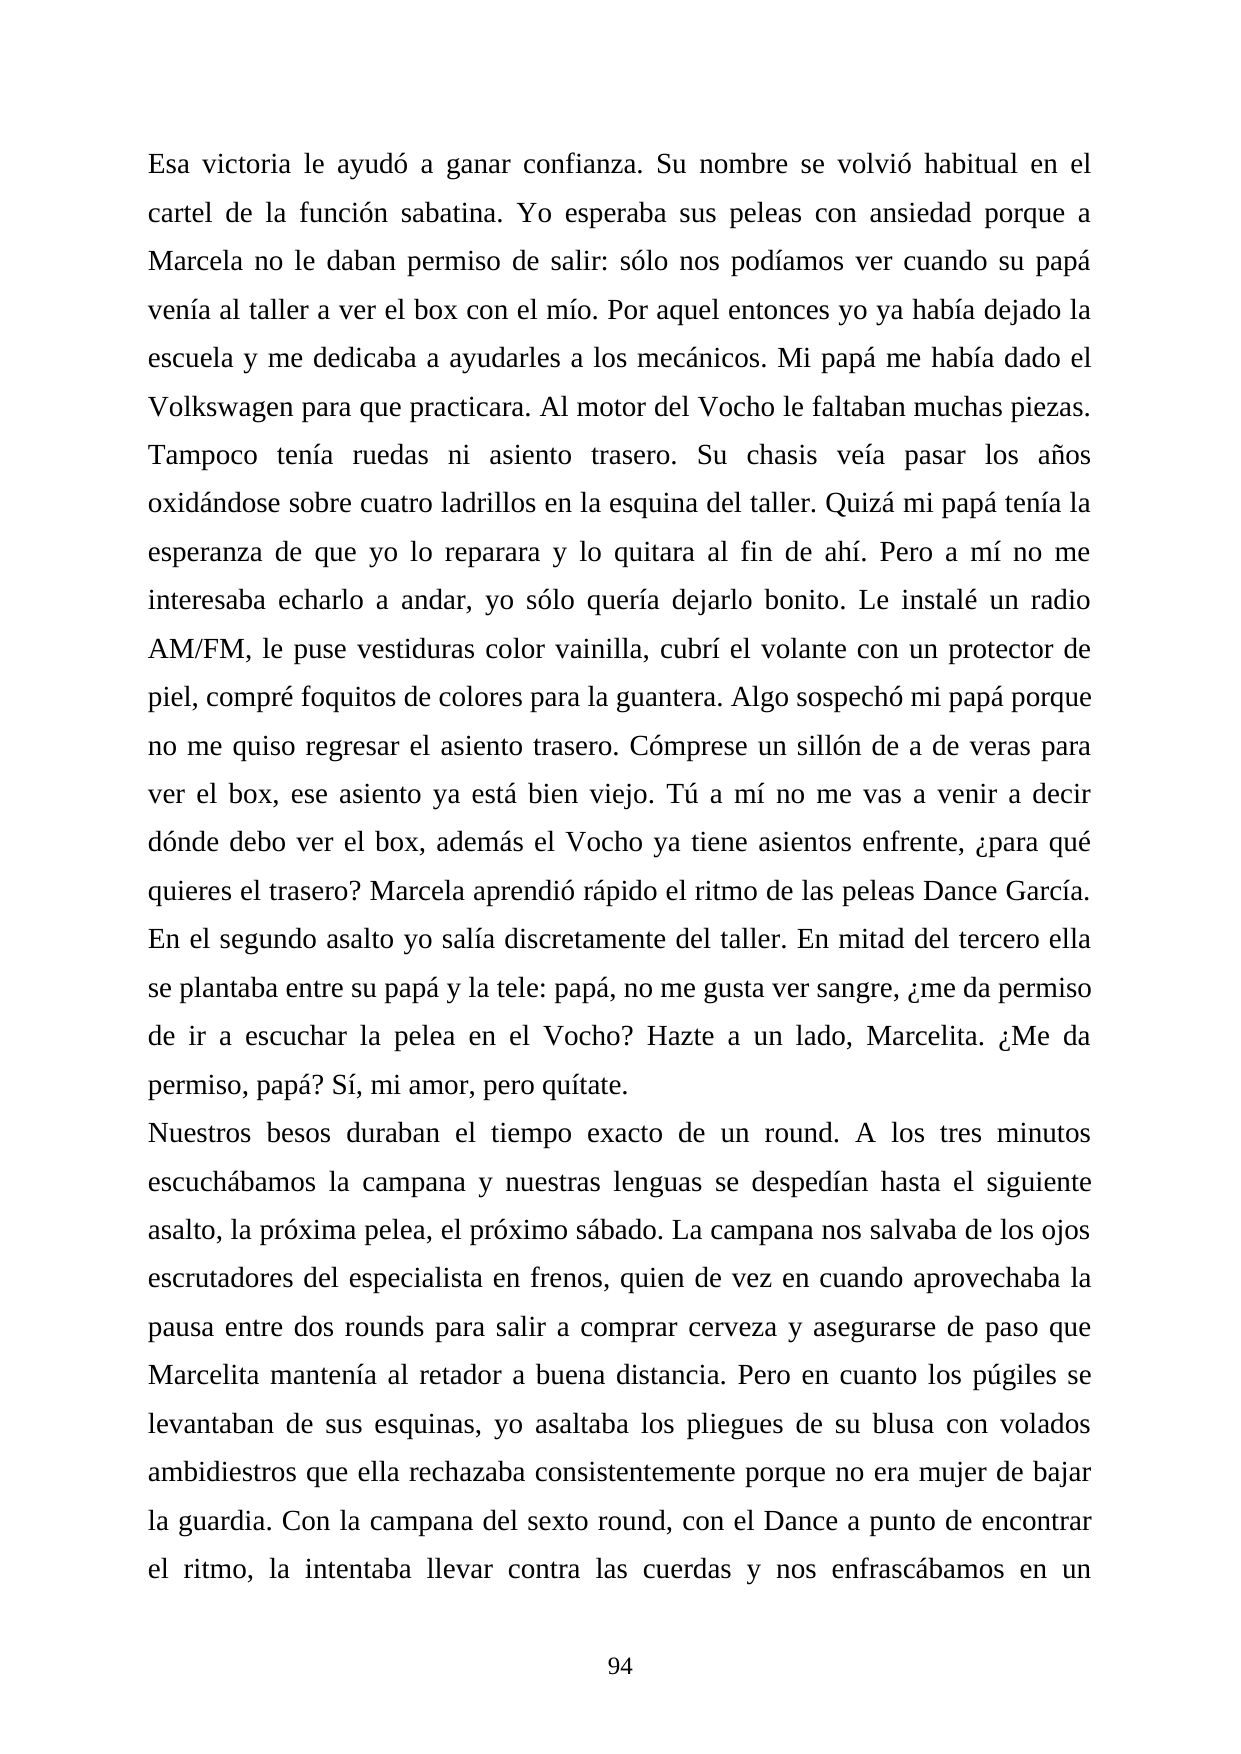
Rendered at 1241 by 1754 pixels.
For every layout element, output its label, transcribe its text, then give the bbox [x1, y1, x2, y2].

text Nuestros besos duraban el tiempo exacto de un round. A los tres minutos escuchábamos la campana y nuestras lenguas se despedían hasta el siguiente asalto, la próxima pelea, el próximo sábado. La campana nos salvaba de los ojos escrutadores del especialista en frenos, quien de vez en cuando aprovechaba la pausa entre dos rounds para salir a comprar cerveza y asegurarse de paso que Marcelita mantenía al retador a buena distancia. Pero en cuanto los púgiles se levantaban de sus esquinas, yo asaltaba los pliegues de su blusa con volados ambidiestros que ella rechazaba consistentemente porque no era mujer de bajar la guardia. Con la campana del sexto round, con el Dance a punto de encontrar el ritmo, la intentaba llevar contra las cuerdas y nos enfrascábamos en un [148, 1116, 1092, 1585]
text Esa victoria le ayudó a ganar confianza. Su nombre se volvió habitual en el cartel de la función sabatina. Yo esperaba sus peleas con ansiedad porque a Marcela no le daban permiso de salir: sólo nos podíamos ver cuando su papá venía al taller a ver el box con el mío. Por aquel entonces yo ya había dejado la escuela y me dedicaba a ayudarles a los mecánicos. Mi papá me había dado el Volkswagen para que practicara. Al motor del Vocho le faltaban muchas piezas. Tampoco tenía ruedas ni asiento trasero. Su chasis veía pasar los años oxidándose sobre cuatro ladrillos en la esquina del taller. Quizá mi papá tenía la esperanza de que yo lo reparara y lo quitara al fin de ahí. Pero a mí no me interesaba echarlo a andar, yo sólo quería dejarlo bonito. Le instalé un radio AM/FM, le puse vestiduras color vainilla, cubrí el volante con un protector de piel, compré foquitos de colores para la guantera. Algo sospechó mi papá porque no me quiso regresar el asiento trasero. Cómprese un sillón de a de veras para ver el box, ese asiento ya está bien viejo. Tú a mí no me vas a venir a decir dónde debo ver el box, además el Vocho ya tiene asientos enfrente, ¿para qué quieres el trasero? Marcela aprendió rápido el ritmo de las peleas Dance García. En el segundo asalto yo salía discretamente del taller. En mitad del tercero ella se plantaba entre su papá y la tele: papá, no me gusta ver sangre, ¿me da permiso de ir a escuchar la pelea en el Vocho? Hazte a un lado, Marcelita. ¿Me da permiso, papá? Sí, mi amor, pero quítate. [148, 148, 1092, 1100]
